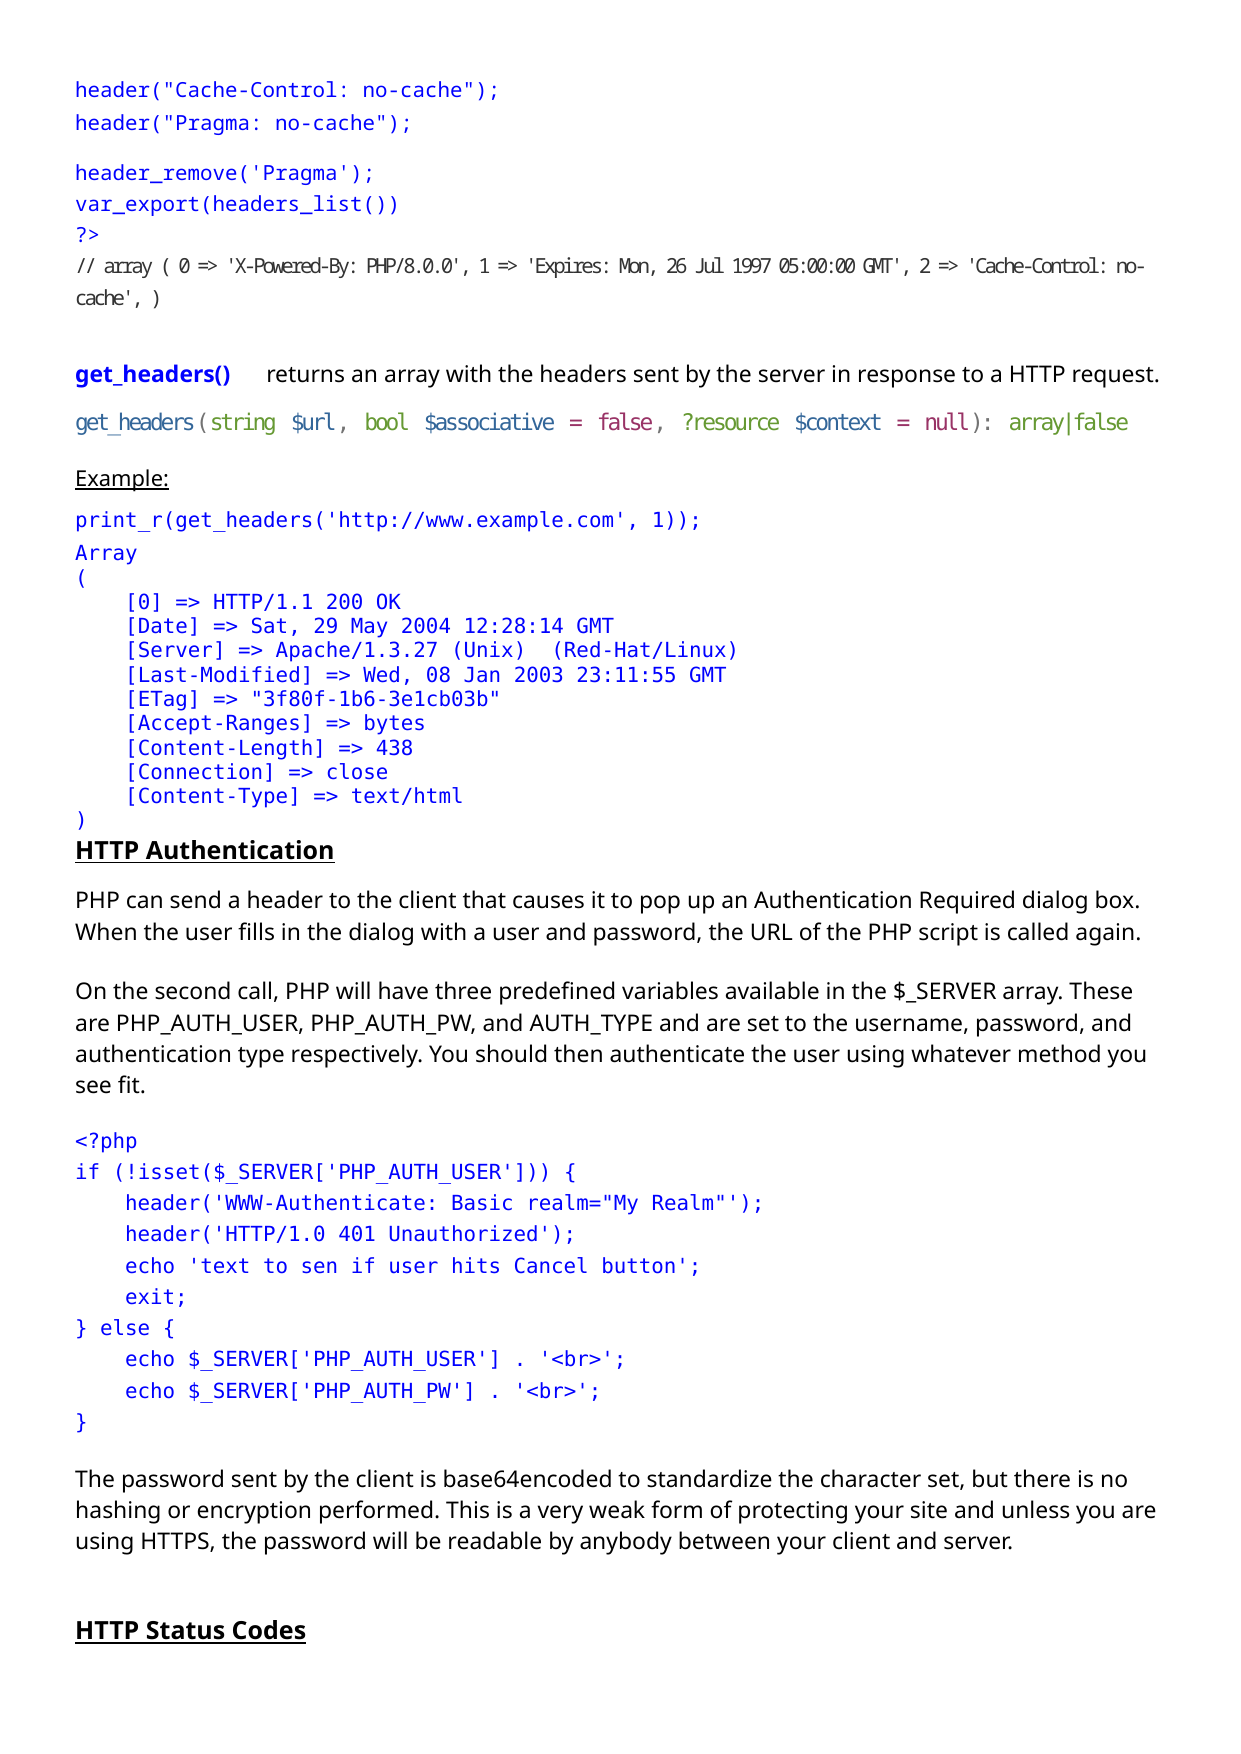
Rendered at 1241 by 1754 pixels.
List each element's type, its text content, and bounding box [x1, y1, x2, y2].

text [Content-Length] => 438 [75, 736, 1166, 760]
text [Connection] => close [75, 760, 1166, 784]
text ( [75, 566, 1166, 590]
text Example: [75, 463, 1166, 493]
text The password sent by the client is base64encoded to standardize the character set, but there is no hashing or encryption performed. This is a very weak form of protecting your site and unless you are using HTTPS, the password will be readable by anybody between your client and server. [75, 1462, 1166, 1556]
text get_headers() returns an array with the headers sent by the server in response to a HTTP request. [75, 358, 1166, 389]
text } else { [75, 1309, 1166, 1340]
text [ETag] => "3f80f-1b6-3e1cb03b" [75, 687, 1166, 711]
text echo 'text to sen if user hits Cancel button'; [75, 1247, 1166, 1278]
text // array ( 0 => 'X-Powered-By: PHP/8.0.0', 1 => 'Expires: Mon, 26 Jul 1997 05:00:00 GMT', 2 => 'Cache-Control: no-cache', ) [75, 248, 1166, 311]
text [Date] => Sat, 29 May 2004 12:28:14 GMT [75, 614, 1166, 638]
text [Accept-Ranges] => bytes [75, 711, 1166, 736]
text header("Cache-Control: no-cache"); header("Pragma: no-cache"); [75, 75, 1166, 136]
text [Server] => Apache/1.3.27 (Unix) (Red-Hat/Linux) [75, 638, 1166, 663]
text header('HTTP/1.0 401 Unauthorized'); [75, 1215, 1166, 1247]
text print_r(get_headers('http://www.example.com', 1)); [75, 508, 1166, 532]
text On the second call, PHP will have three predefined variables available in the $_SERVER array. These are PHP_AUTH_USER, PHP_AUTH_PW, and AUTH_TYPE and are set to the username, password, and authentication type respectively. You should then authenticate the user using whatever method you see fit. [75, 975, 1166, 1100]
text Array [75, 541, 1166, 566]
text PHP can send a header to the client that causes it to pop up an Authentication Required dialog box. When the user fills in the dialog with a user and password, the URL of the PHP script is called again. [75, 884, 1166, 947]
text if (!isset($_SERVER['PHP_AUTH_USER'])) { [75, 1153, 1166, 1184]
text ) [75, 808, 1166, 833]
text <?php [75, 1129, 1166, 1153]
text get_headers(string $url, bool $associative = false, ?resource $context = null): array|false [75, 409, 1166, 435]
text [0] => HTTP/1.1 200 OK [75, 590, 1166, 614]
text [Content-Type] => text/html [75, 784, 1166, 808]
text echo $_SERVER['PHP_AUTH_PW'] . '<br>'; [75, 1372, 1166, 1403]
text echo $_SERVER['PHP_AUTH_USER'] . '<br>'; [75, 1340, 1166, 1372]
text var_export(headers_list()) ?> [75, 186, 1166, 248]
text HTTP Authentication [75, 833, 1166, 867]
text HTTP Status Codes [75, 1613, 1166, 1647]
text header('WWW-Authenticate: Basic realm="My Realm"'); [75, 1184, 1166, 1215]
text [Last-Modified] => Wed, 08 Jan 2003 23:11:55 GMT [75, 663, 1166, 687]
text } [75, 1403, 1166, 1434]
text exit; [75, 1278, 1166, 1309]
text header_remove('Pragma'); [75, 155, 1166, 186]
